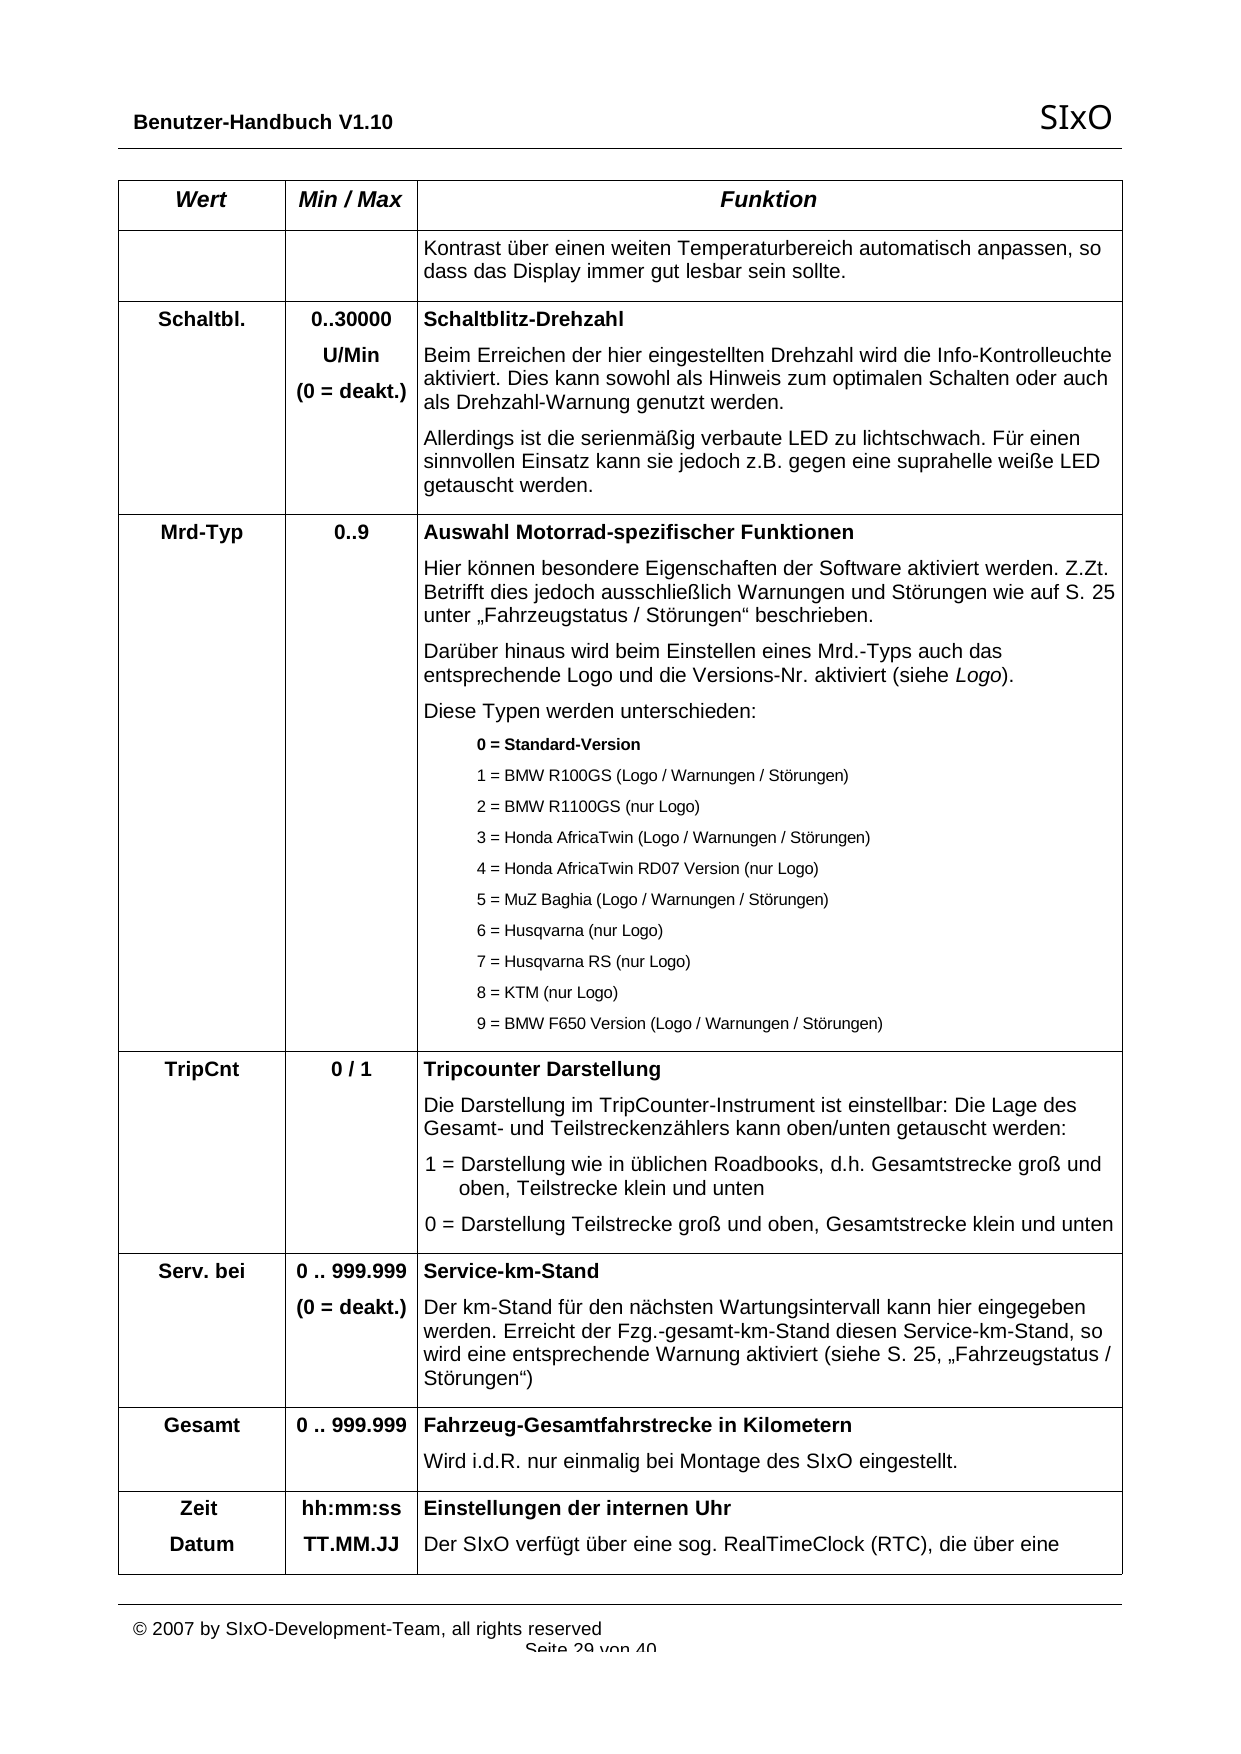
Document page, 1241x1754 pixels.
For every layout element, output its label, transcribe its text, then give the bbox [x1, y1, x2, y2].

table_cell Mrd-Typ [119, 515, 285, 1051]
table_cell Auswahl Motorrad-spezifischer Funktionen Hier können besondere Eigenschaften der Software aktiviert werden. Z.Zt. Betrifft dies jedoch ausschließlich Warnungen und Störungen wie auf S. 25 unter „Fahrzeugstatus / Störungen“ beschrieben. Darüber hinaus wird beim Einstellen eines Mrd.-Typs auch das entsprechende Logo und die Versions-Nr. aktiviert (siehe Logo). Diese Typen werden unterschieden: 0 = Standard-Version 1 = BMW R100GS (Logo / Warnungen / Störungen) 2 = BMW R1100GS (nur Logo) 3 = Honda AfricaTwin (Logo / Warnungen / Störungen) 4 = Honda AfricaTwin RD07 Version (nur Logo) 5 = MuZ Baghia (Logo / Warnungen / Störungen) 6 = Husqvarna (nur Logo) 7 = Husqvarna RS (nur Logo) 8 = KTM (nur Logo) 9 = BMW F650 Version (Logo / Warnungen / Störungen) [418, 515, 1122, 1051]
table_cell 0 / 1 [286, 1052, 417, 1253]
table_cell Schaltbl. [119, 302, 285, 514]
table_cell Fahrzeug-Gesamtfahrstrecke in Kilometern Wird i.d.R. nur einmalig bei Montage des SIxO eingestellt. [418, 1408, 1122, 1491]
table_cell Zeit Datum [119, 1492, 285, 1574]
table_cell Tripcounter Darstellung Die Darstellung im TripCounter-Instrument ist einstellbar: Die Lage des Gesamt- und Teilstreckenzählers kann oben/unten getauscht werden: 1 = Darstellung wie in üblichen Roadbooks, d.h. Gesamtstrecke groß und oben, Teilstrecke klein und unten 0 = Darstellung Teilstrecke groß und oben, Gesamtstrecke klein und unten [418, 1052, 1122, 1253]
table_cell 0 .. 999.999 [286, 1408, 417, 1491]
table_cell Einstellungen der internen Uhr Der SIxO verfügt über eine sog. RealTimeClock (RTC), die über eine [418, 1492, 1122, 1574]
table_cell Schaltblitz-Drehzahl Beim Erreichen der hier eingestellten Drehzahl wird die Info-Kontrolleuchte aktiviert. Dies kann sowohl als Hinweis zum optimalen Schalten oder auch als Drehzahl-Warnung genutzt werden. Allerdings ist die serienmäßig verbaute LED zu lichtschwach. Für einen sinnvollen Einsatz kann sie jedoch z.B. gegen eine suprahelle weiße LED getauscht werden. [418, 302, 1122, 514]
table_cell Service-km-Stand Der km-Stand für den nächsten Wartungsintervall kann hier eingegeben werden. Erreicht der Fzg.-gesamt-km-Stand diesen Service-km-Stand, so wird eine entsprechende Warnung aktiviert (siehe S. 25, „Fahrzeugstatus / Störungen“) [418, 1254, 1122, 1407]
table_cell [286, 231, 417, 301]
table_cell TripCnt [119, 1052, 285, 1253]
table_cell 0 .. 999.999 (0 = deakt.) [286, 1254, 417, 1407]
table_cell Serv. bei [119, 1254, 285, 1407]
table_header Funktion [418, 181, 1122, 230]
table_header Wert [119, 181, 285, 230]
table_cell Kontrast über einen weiten Temperaturbereich automatisch anpassen, so dass das Display immer gut lesbar sein sollte. [418, 231, 1122, 301]
table_cell 0..30000 U/Min (0 = deakt.) [286, 302, 417, 514]
table_cell Gesamt [119, 1408, 285, 1491]
table_cell hh:mm:ss TT.MM.JJ [286, 1492, 417, 1574]
table_cell [119, 231, 285, 301]
table_cell 0..9 [286, 515, 417, 1051]
table_header Min / Max [286, 181, 417, 230]
